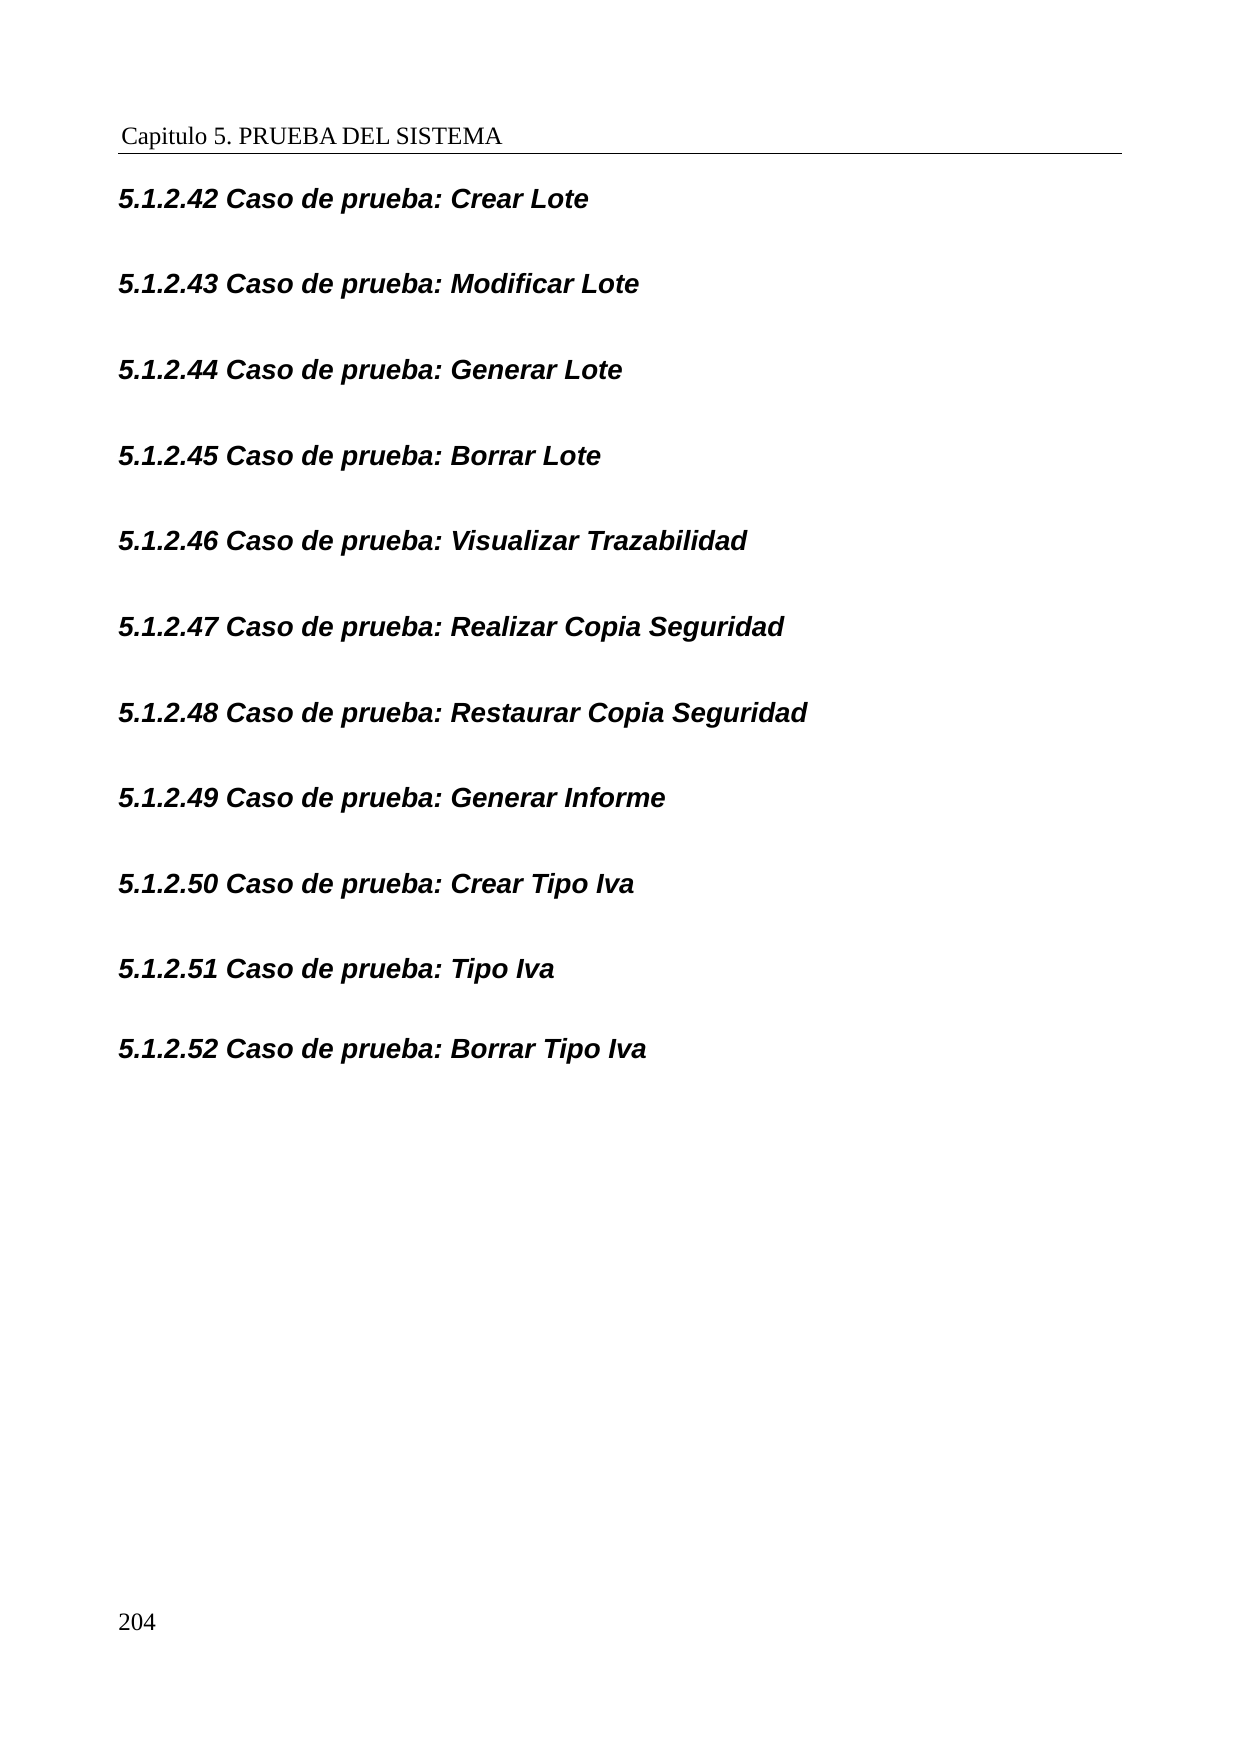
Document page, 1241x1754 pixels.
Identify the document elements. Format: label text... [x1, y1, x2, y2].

subtitle 5.1.2.42 Caso de prueba: Crear Lote [118, 182, 1122, 214]
subtitle 5.1.2.50 Caso de prueba: Crear Tipo Iva [118, 867, 1122, 899]
subtitle 5.1.2.48 Caso de prueba: Restaurar Copia Seguridad [118, 696, 1122, 728]
subtitle 5.1.2.47 Caso de prueba: Realizar Copia Seguridad [118, 610, 1122, 642]
subtitle 5.1.2.43 Caso de prueba: Modificar Lote [118, 268, 1122, 300]
subtitle 5.1.2.49 Caso de prueba: Generar Informe [118, 782, 1122, 813]
subtitle 5.1.2.45 Caso de prueba: Borrar Lote [118, 439, 1122, 471]
subtitle 5.1.2.44 Caso de prueba: Generar Lote [118, 353, 1122, 385]
subtitle 5.1.2.52 Caso de prueba: Borrar Tipo Iva [118, 1033, 1122, 1064]
subtitle 5.1.2.51 Caso de prueba: Tipo Iva [118, 953, 1122, 985]
subtitle 5.1.2.46 Caso de prueba: Visualizar Trazabilidad [118, 525, 1122, 557]
